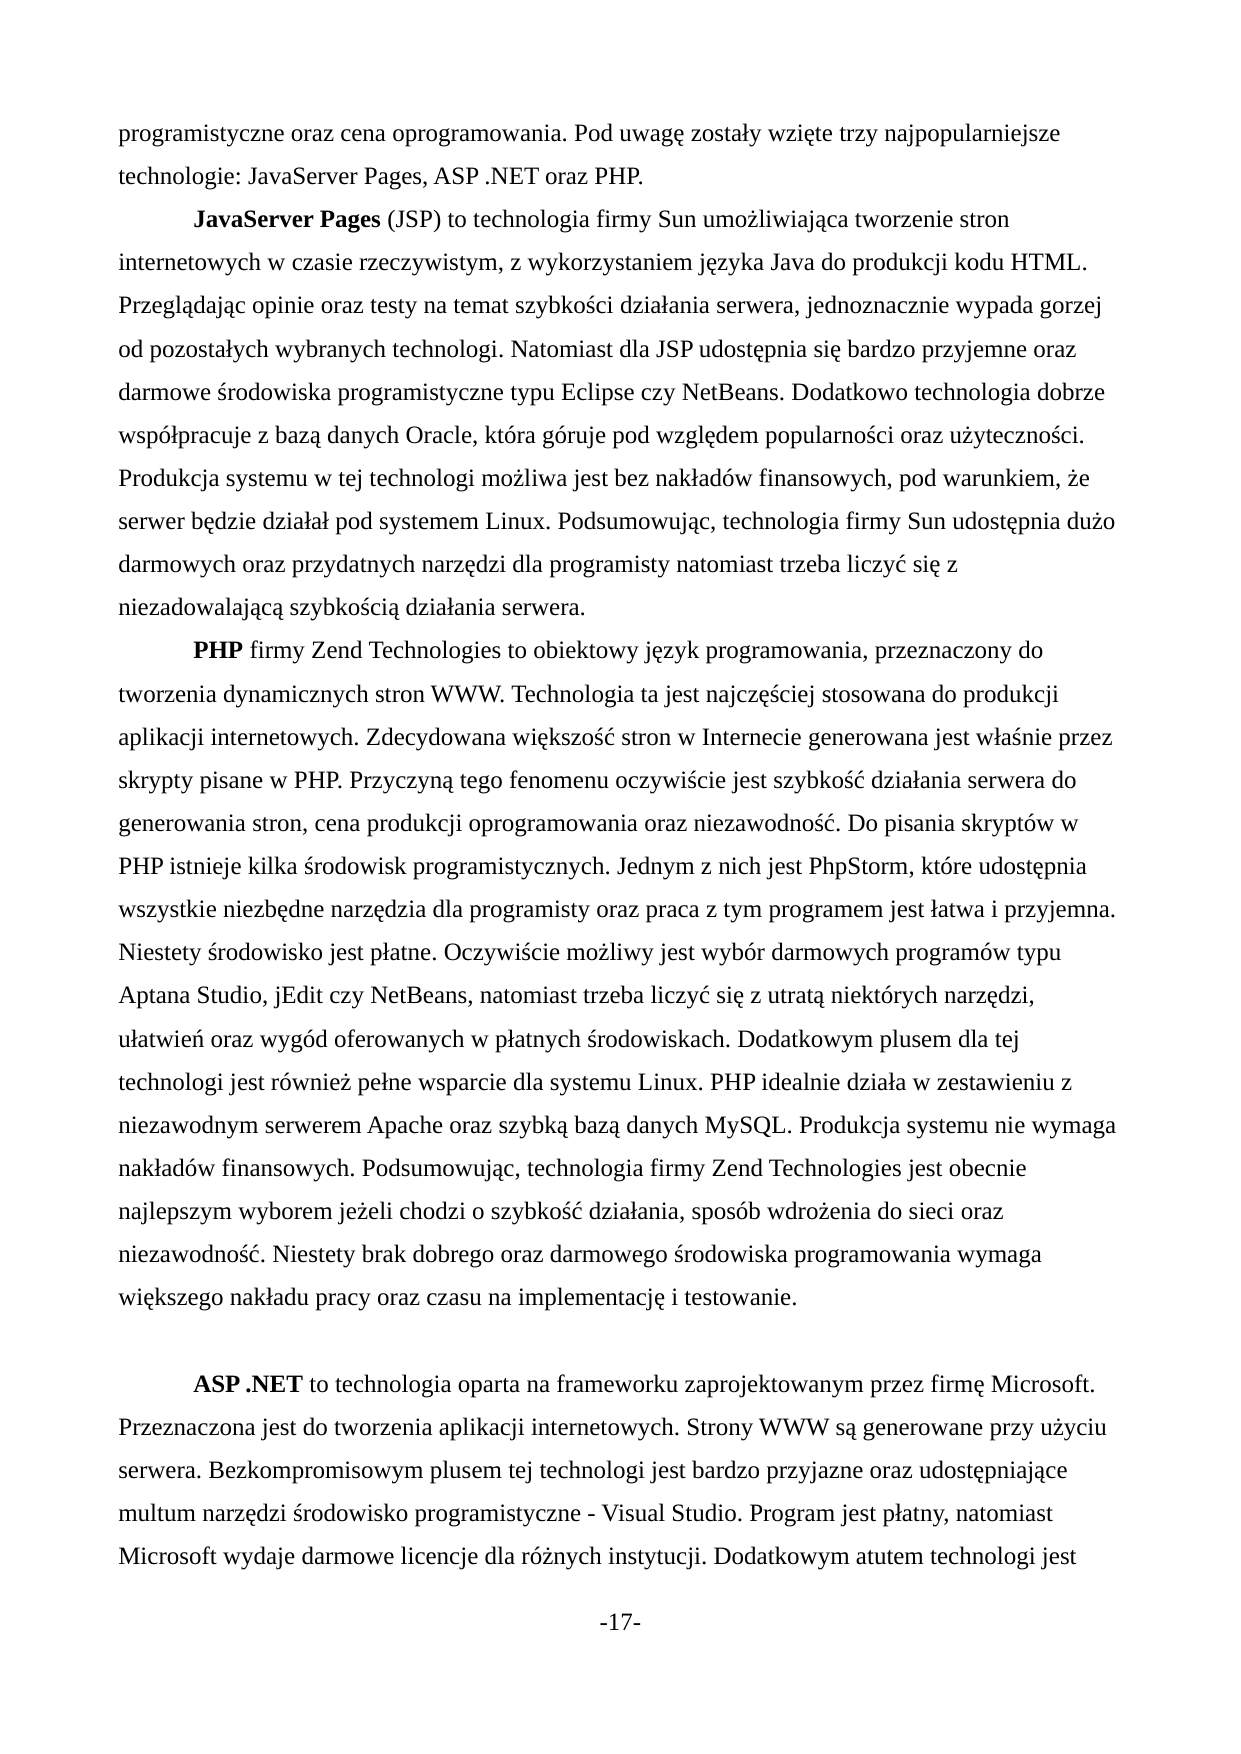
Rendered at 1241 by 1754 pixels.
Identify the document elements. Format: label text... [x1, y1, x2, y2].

text JavaServer Pages (JSP) to technologia firmy Sun umożliwiająca tworzenie stron internetowych w czasie rzeczywistym, z wykorzystaniem języka Java do produkcji kodu HTML. Przeglądając opinie oraz testy na temat szybkości działania serwera, jednoznacznie wypada gorzej od pozostałych wybranych technologi. Natomiast dla JSP udostępnia się bardzo przyjemne oraz darmowe środowiska programistyczne typu Eclipse czy NetBeans. Dodatkowo technologia dobrze współpracuje z bazą danych Oracle, która góruje pod względem popularności oraz użyteczności. Produkcja systemu w tej technologi możliwa jest bez nakładów finansowych, pod warunkiem, że serwer będzie działał pod systemem Linux. Podsumowując, technologia firmy Sun udostępnia dużo darmowych oraz przydatnych narzędzi dla programisty natomiast trzeba liczyć się z niezadowalającą szybkością działania serwera. [118, 204, 1122, 621]
text PHP firmy Zend Technologies to obiektowy język programowania, przeznaczony do tworzenia dynamicznych stron WWW. Technologia ta jest najczęściej stosowana do produkcji aplikacji internetowych. Zdecydowana większość stron w Internecie generowana jest właśnie przez skrypty pisane w PHP. Przyczyną tego fenomenu oczywiście jest szybkość działania serwera do generowania stron, cena produkcji oprogramowania oraz niezawodność. Do pisania skryptów w PHP istnieje kilka środowisk programistycznych. Jednym z nich jest PhpStorm, które udostępnia wszystkie niezbędne narzędzia dla programisty oraz praca z tym programem jest łatwa i przyjemna. Niestety środowisko jest płatne. Oczywiście możliwy jest wybór darmowych programów typu Aptana Studio, jEdit czy NetBeans, natomiast trzeba liczyć się z utratą niektórych narzędzi, ułatwień oraz wygód oferowanych w płatnych środowiskach. Dodatkowym plusem dla tej technologi jest również pełne wsparcie dla systemu Linux. PHP idealnie działa w zestawieniu z niezawodnym serwerem Apache oraz szybką bazą danych MySQL. Produkcja systemu nie wymaga nakładów finansowych. Podsumowując, technologia firmy Zend Technologies jest obecnie najlepszym wyborem jeżeli chodzi o szybkość działania, sposób wdrożenia do sieci oraz niezawodność. Niestety brak dobrego oraz darmowego środowiska programowania wymaga większego nakładu pracy oraz czasu na implementację i testowanie. [118, 636, 1122, 1311]
text ASP .NET to technologia oparta na frameworku zaprojektowanym przez firmę Microsoft. Przeznaczona jest do tworzenia aplikacji internetowych. Strony WWW są generowane przy użyciu serwera. Bezkompromisowym plusem tej technologi jest bardzo przyjazne oraz udostępniające multum narzędzi środowisko programistyczne - Visual Studio. Program jest płatny, natomiast Microsoft wydaje darmowe licencje dla różnych instytucji. Dodatkowym atutem technologi jest [118, 1369, 1122, 1570]
text programistyczne oraz cena oprogramowania. Pod uwagę zostały wzięte trzy najpopularniejsze technologie: JavaServer Pages, ASP .NET oraz PHP. [118, 118, 1122, 190]
